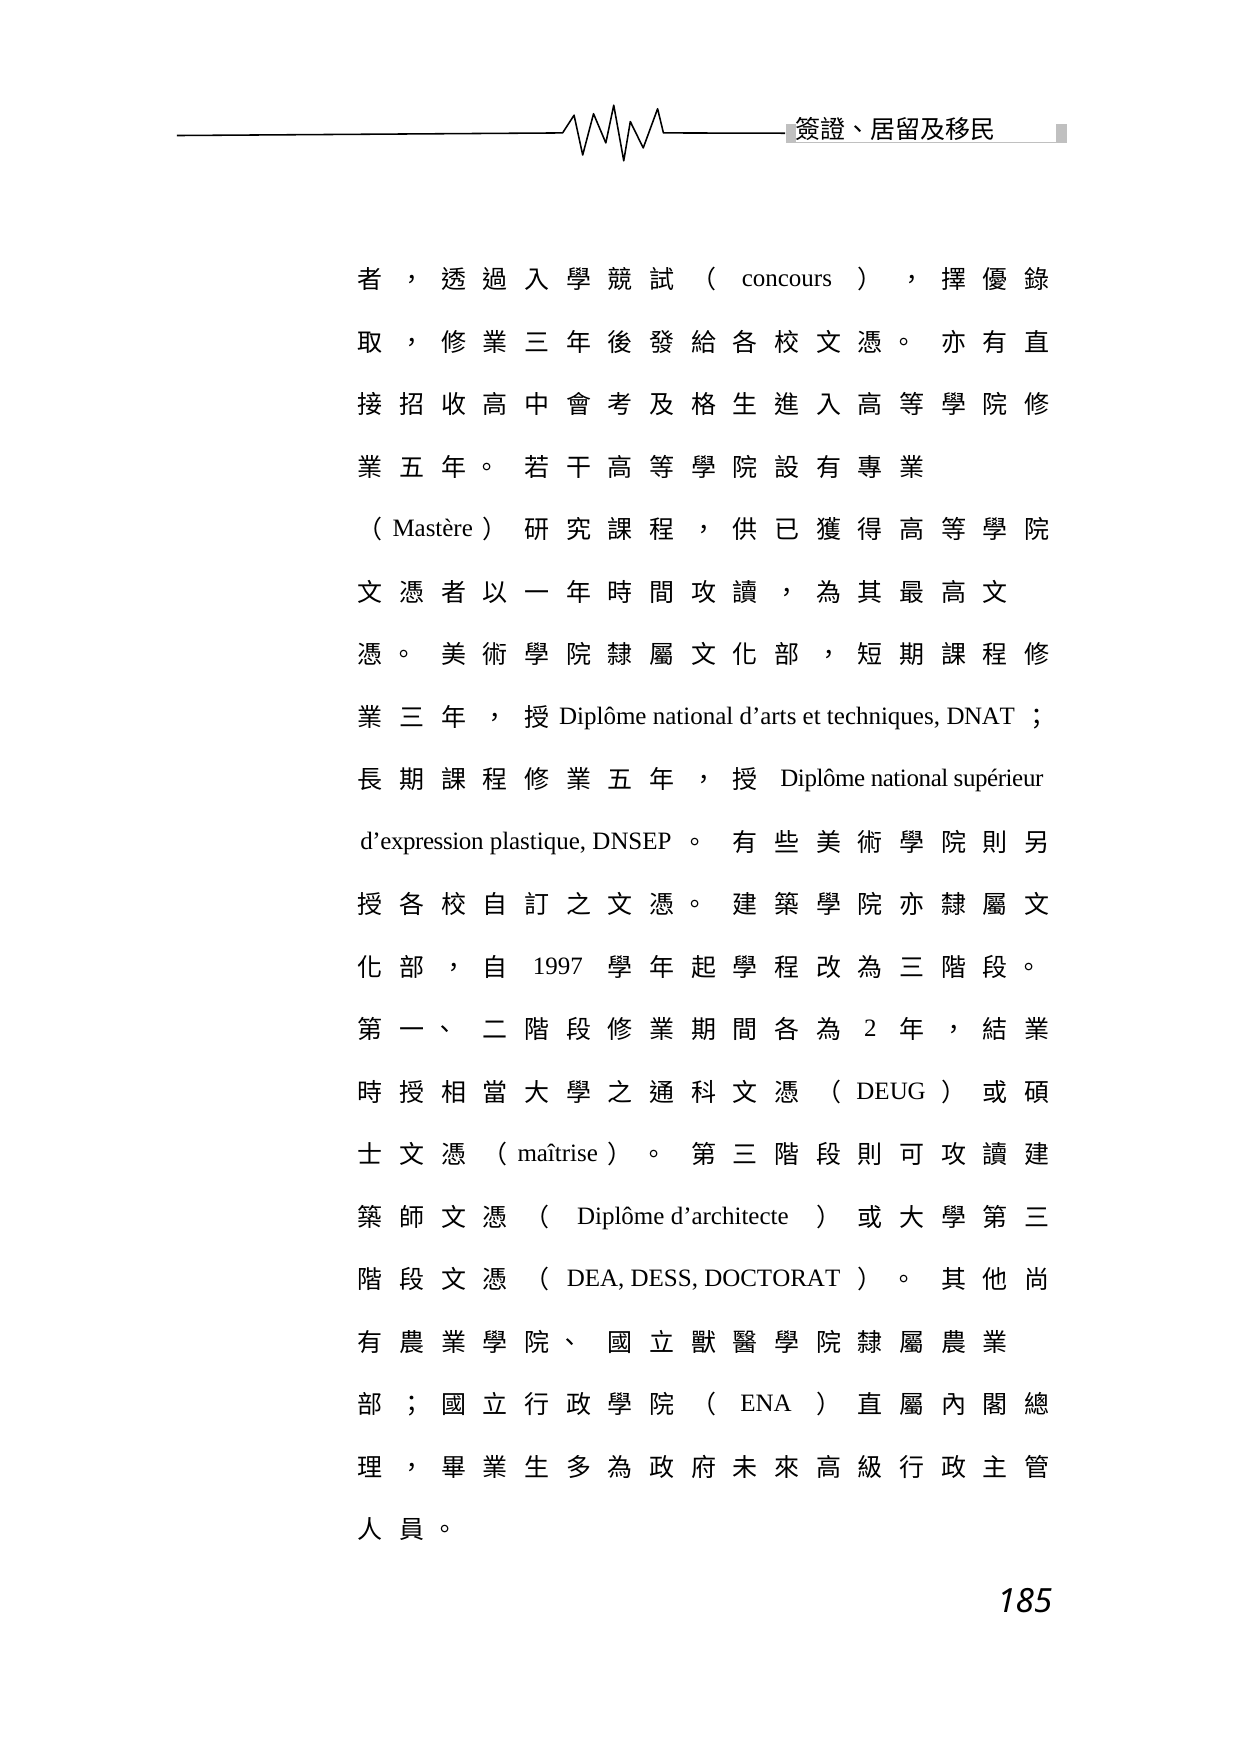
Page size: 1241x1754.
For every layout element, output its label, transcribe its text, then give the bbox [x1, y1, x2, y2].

text 者，透過入學競試（concours），擇優錄取，修業三年後發給各校文憑。亦有直接招收高中會考及格生進入高等學院修業五年。若干高等學院設有專業（Mastère）研究課程，供已獲得高等學院文憑者以一年時間攻讀，為其最高文憑。美術學院隸屬文化部，短期課程修業三年，授Diplôme national d’arts et techniques, DNAT；長期課程修業五年，授Diplôme national supérieur d’expression plastique, DNSEP。有些美術學院則另授各校自訂之文憑。建築學院亦隸屬文化部，自1997學年起學程改為三階段。第一、二階段修業期間各為2年，結業時授相當大學之通科文憑（DEUG）或碩士文憑（maîtrise）。第三階段則可攻讀建築師文憑（Diplôme d’architecte）或大學第三階段文憑（DEA, DESS, DOCTORAT）。其他尚有農業學院、國立獸醫學院隸屬農業部；國立行政學院（ENA）直屬內閣總理，畢業生多為政府未來高級行政主管人員。 [281, 236, 1058, 1549]
